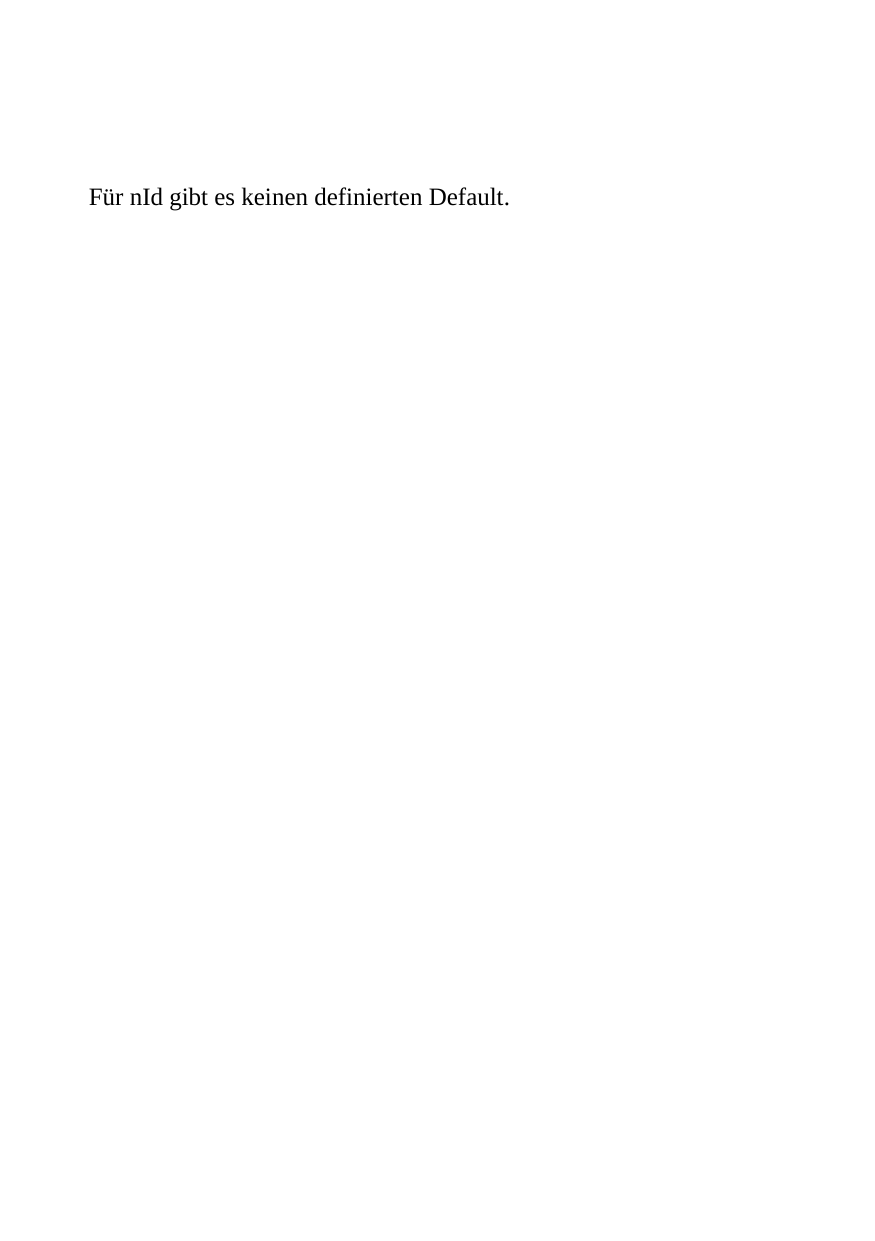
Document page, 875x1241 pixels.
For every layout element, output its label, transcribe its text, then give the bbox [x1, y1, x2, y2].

text Für nId gibt es keinen definierten Default. [88, 182, 815, 211]
